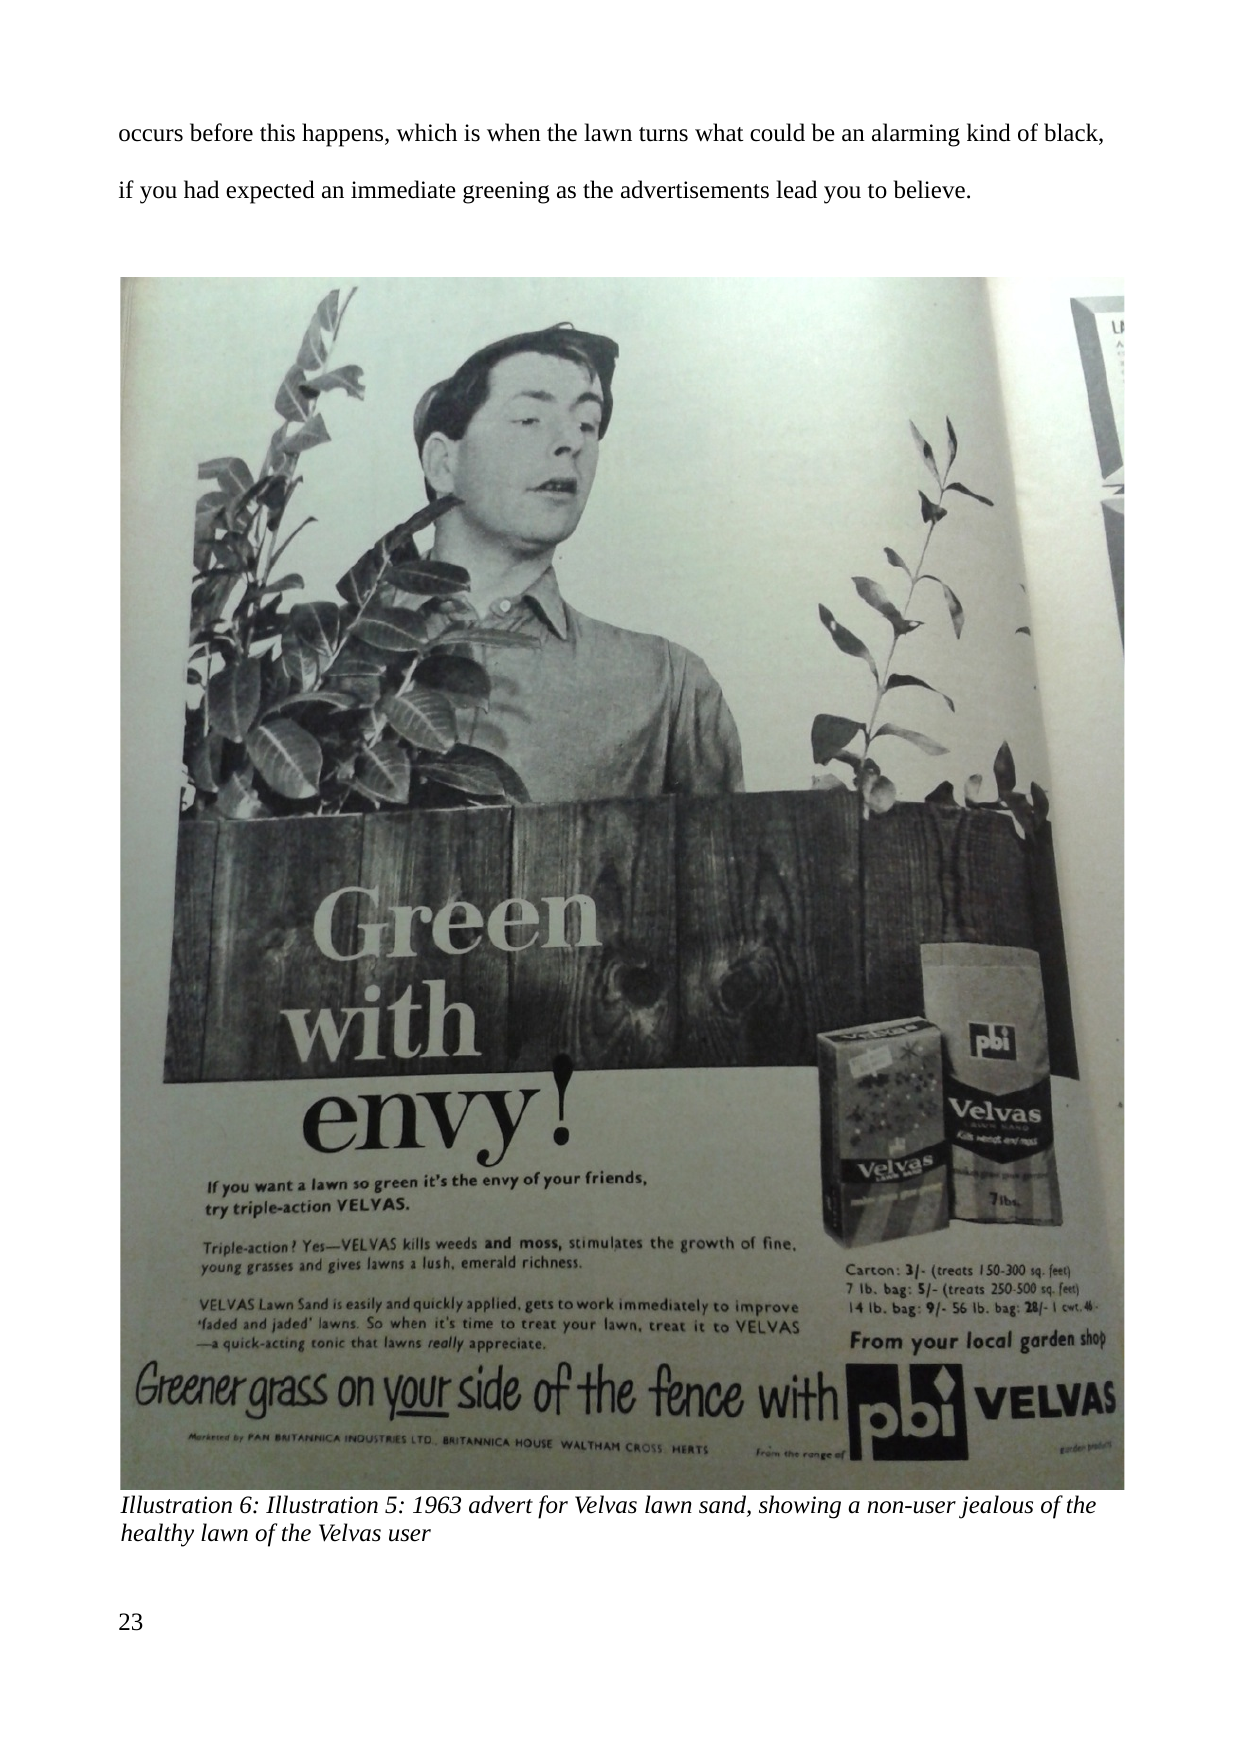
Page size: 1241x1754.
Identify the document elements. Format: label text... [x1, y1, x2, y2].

text Illustration 6: Illustration 5: 1963 advert for Velvas lawn sand, showing a non-user jealous of the healthy lawn of the Velvas user [120, 1490, 1124, 1547]
text occurs before this happens, which is when the lawn turns what could be an alarming kind of black, if you had expected an immediate greening as the advertisements lead you to believe. [118, 118, 1122, 204]
picture [120, 277, 1125, 1490]
